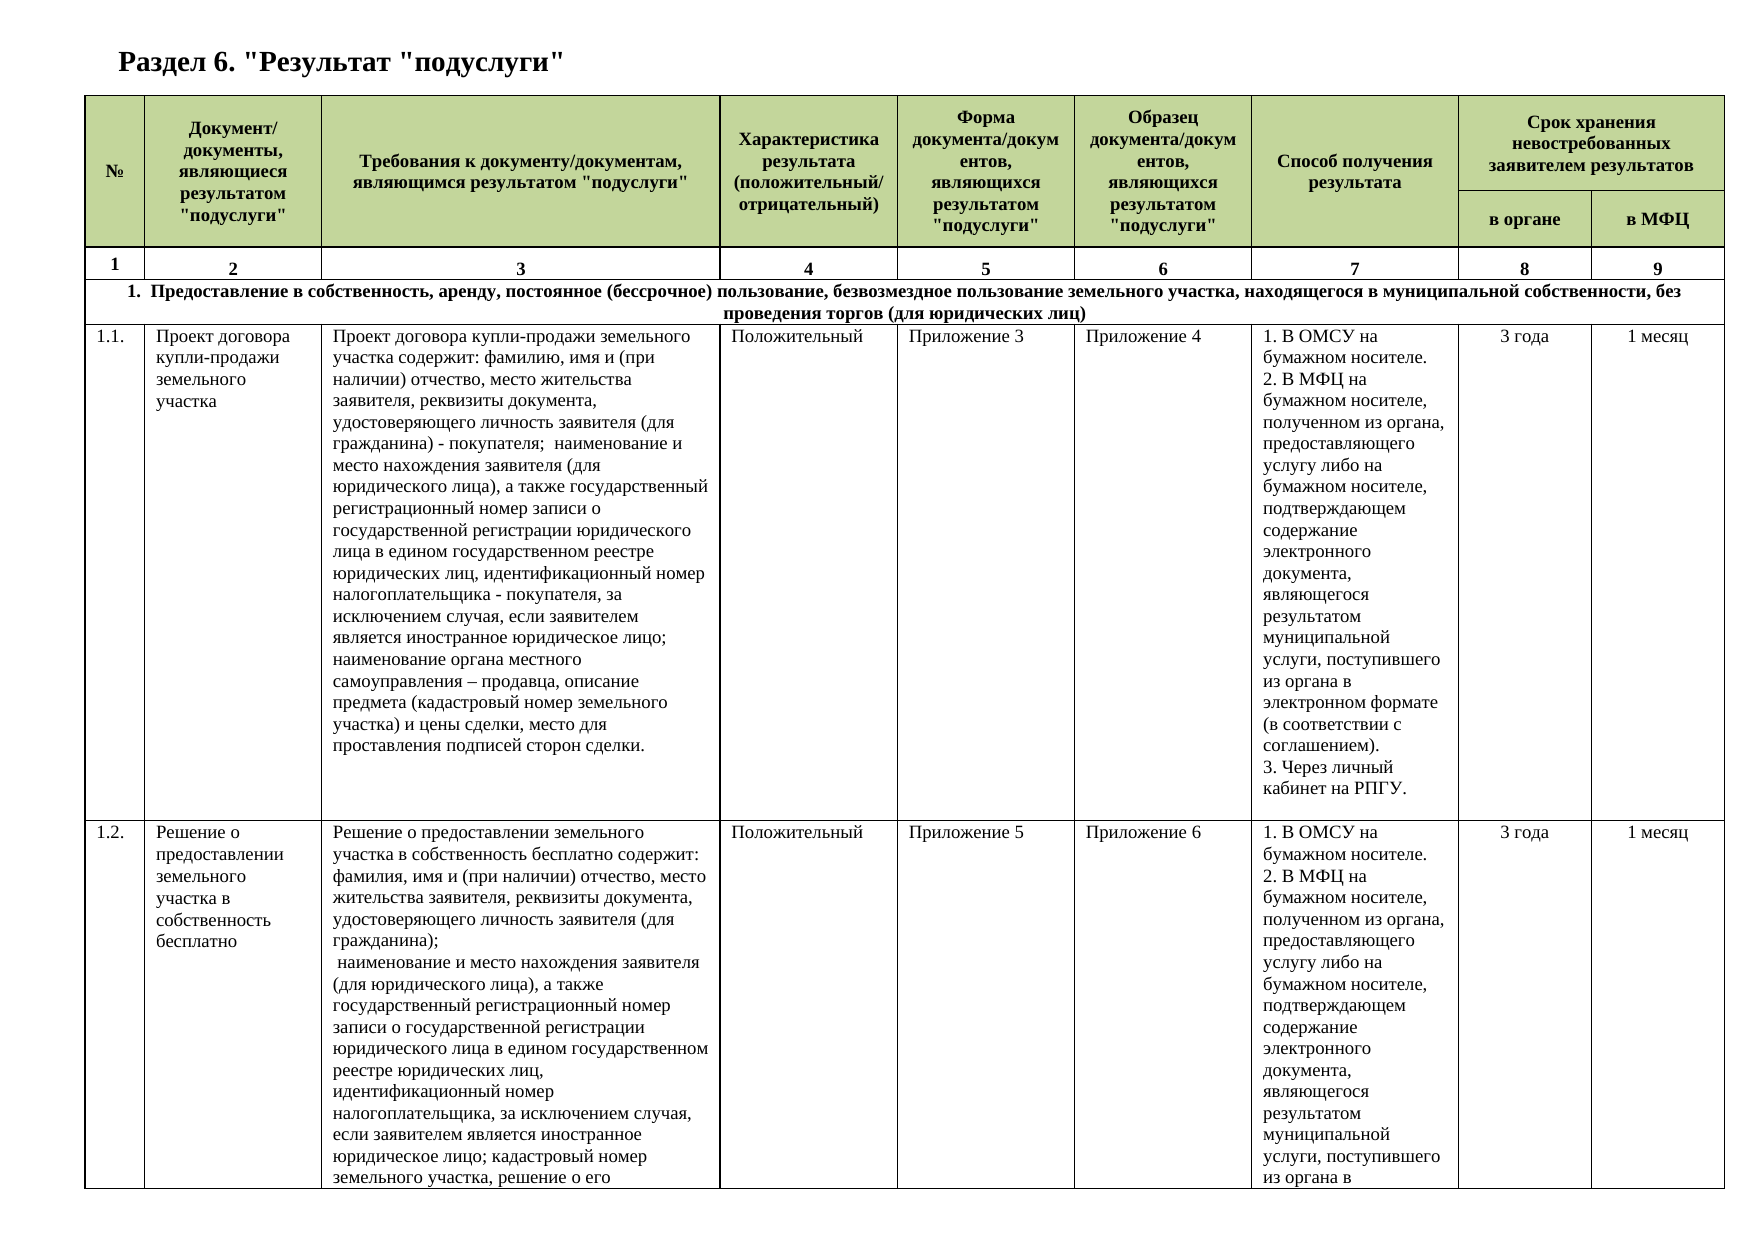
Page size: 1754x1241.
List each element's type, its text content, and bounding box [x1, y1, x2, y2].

table_cell Решение о предоставлении земельного участка в собственность бесплатно [145, 821, 321, 1188]
table_cell 8 [1459, 248, 1591, 279]
table_cell 1 [86, 248, 144, 279]
table_cell 3 года [1459, 821, 1591, 1188]
table_header Характеристика результата (положительный/отрицательный) [721, 96, 897, 246]
table_cell 3 года [1459, 325, 1591, 820]
table_cell Решение о предоставлении земельного участка в собственность бесплатно содержит: фамилия, имя и (при наличии) отчество, место жительства заявителя, реквизиты документа, удостоверяющего личность заявителя (для гражданина); наименование и место нахождения заявителя (для юридического лица), а также государственный регистрационный номер записи о государственной регистрации юридического лица в едином государственном реестре юридических лиц, идентификационный номер налогоплательщика, за исключением случая, если заявителем является иностранное юридическое лицо; кадастровый номер земельного участка, решение о его [322, 821, 719, 1188]
table_header Форма документа/документов, являющихся результатом "подуслуги" [898, 96, 1074, 246]
text Раздел 6. "Результат "подуслуги" [118, 44, 1683, 78]
table_header Требования к документу/документам, являющимся результатом "подуслуги" [322, 96, 719, 246]
table_header Образец документа/документов, являющихся результатом "подуслуги" [1075, 96, 1251, 246]
table_cell 6 [1075, 248, 1251, 279]
table_cell Приложение 3 [898, 325, 1074, 820]
table_cell 1 месяц [1592, 821, 1724, 1188]
table_cell 7 [1252, 248, 1458, 279]
table_cell 1. В ОМСУ на бумажном носителе. 2. В МФЦ на бумажном носителе, полученном из органа, предоставляющего услугу либо на бумажном носителе, подтверждающем содержание электронного документа, являющегося результатом муниципальной услуги, поступившего из органа в [1252, 821, 1458, 1188]
table_cell Положительный [721, 325, 897, 820]
table_cell Проект договора купли-продажи земельного участка содержит: фамилию, имя и (при наличии) отчество, место жительства заявителя, реквизиты документа, удостоверяющего личность заявителя (для гражданина) - покупателя; наименование и место нахождения заявителя (для юридического лица), а также государственный регистрационный номер записи о государственной регистрации юридического лица в едином государственном реестре юридических лиц, идентификационный номер налогоплательщика - покупателя, за исключением случая, если заявителем является иностранное юридическое лицо; наименование органа местного самоуправления – продавца, описание предмета (кадастровый номер земельного участка) и цены сделки, место для проставления подписей сторон сделки. [322, 325, 719, 820]
table_cell 1. Предоставление в собственность, аренду, постоянное (бессрочное) пользование, безвозмездное пользование земельного участка, находящегося в муниципальной собственности, без проведения торгов (для юридических лиц) [86, 280, 1724, 323]
table_cell Приложение 6 [1075, 821, 1251, 1188]
table_cell 1.1. [86, 325, 144, 820]
table_cell 3 [322, 248, 719, 279]
table_cell 1 месяц [1592, 325, 1724, 820]
table_header № [86, 96, 144, 246]
table_cell 1.2. [86, 821, 144, 1188]
table_cell 5 [898, 248, 1074, 279]
table_header Срок хранения невостребованных заявителем результатов [1459, 96, 1724, 190]
table_cell Приложение 4 [1075, 325, 1251, 820]
table_cell 2 [145, 248, 321, 279]
table_cell 4 [721, 248, 897, 279]
table_cell Положительный [721, 821, 897, 1188]
table_header Документ/документы, являющиеся результатом "подуслуги" [145, 96, 321, 246]
table_header Способ получения результата [1252, 96, 1458, 246]
table_cell Приложение 5 [898, 821, 1074, 1188]
table_cell 9 [1592, 248, 1724, 279]
table_cell в органе [1459, 191, 1591, 246]
table_cell в МФЦ [1592, 191, 1724, 246]
table_cell 1. В ОМСУ на бумажном носителе. 2. В МФЦ на бумажном носителе, полученном из органа, предоставляющего услугу либо на бумажном носителе, подтверждающем содержание электронного документа, являющегося результатом муниципальной услуги, поступившего из органа в электронном формате (в соответствии с соглашением). 3. Через личный кабинет на РПГУ. [1252, 325, 1458, 820]
table_cell Проект договора купли-продажи земельного участка [145, 325, 321, 820]
